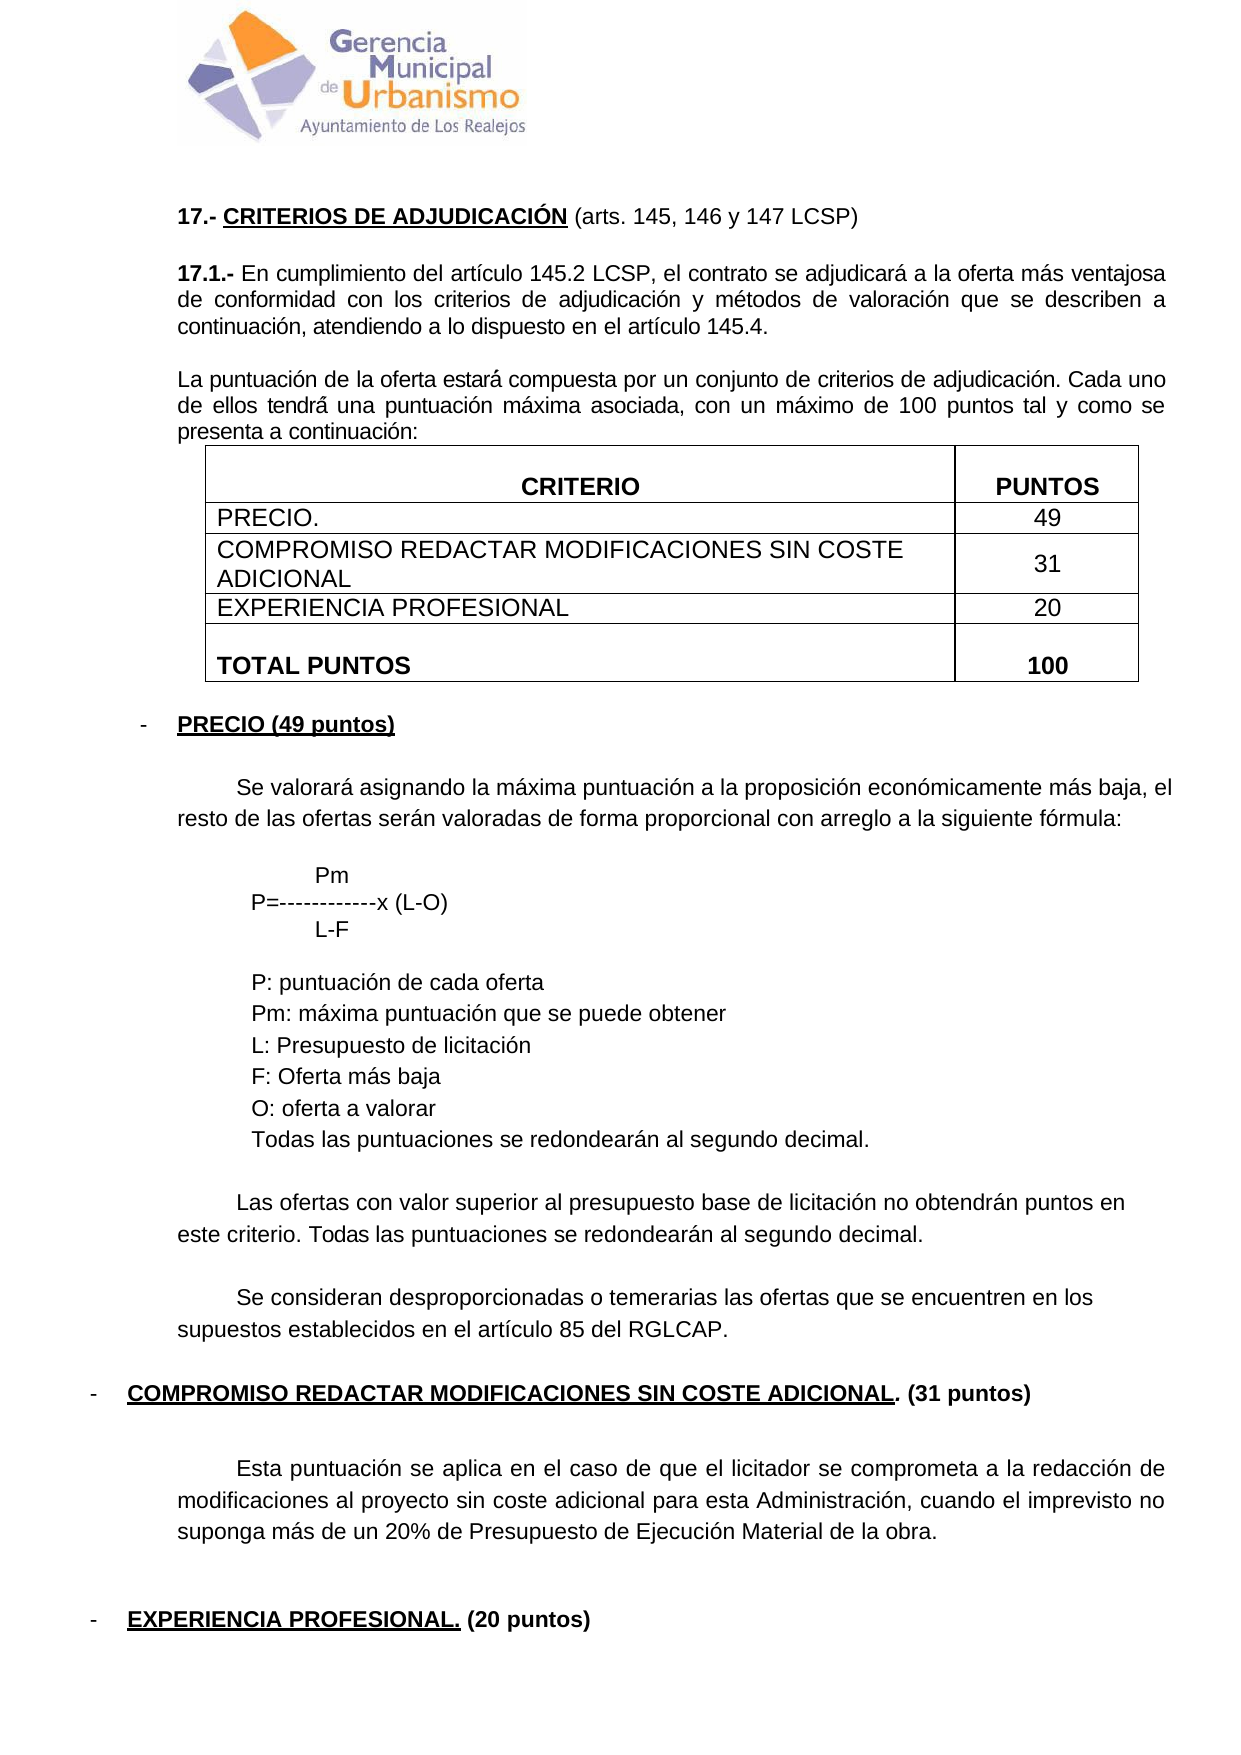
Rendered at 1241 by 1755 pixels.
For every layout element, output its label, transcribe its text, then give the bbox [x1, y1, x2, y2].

text F: Oferta más baja O: oferta a valorar [251, 1063, 443, 1121]
text L-F [314, 916, 1207, 942]
table_cell PRECIO. [206, 503, 954, 533]
text Esta puntuación se aplica en el caso de que el licitador se comprometa a la redacción de modificaciones al proyecto sin coste adicional para esta Administración, cuando el imprevisto no suponga más de un 20% de Presupuesto de Ejecución Material de la obra. [177, 1455, 1166, 1544]
list COMPROMISO REDACTAR MODIFICACIONES SIN COSTE ADICIONAL. (31 puntos) [89, 1379, 1207, 1406]
subtitle - PRECIO (49 puntos) [139, 711, 1207, 737]
table_cell EXPERIENCIA PROFESIONAL [206, 594, 954, 623]
text La puntuación de la oferta estará́ compuesta por un conjunto de criterios de adjudicación. Cada uno de ellos tendrá́ una puntuación máxima asociada, con un máximo de 100 puntos tal y como se presenta a continuación: [177, 366, 1166, 445]
text Se consideran desproporcionadas o temerarias las ofertas que se encuentren en los supuestos establecidos en el artículo 85 del RGLCAP. [177, 1284, 1166, 1342]
table_cell TOTAL PUNTOS [206, 624, 954, 681]
table_header PUNTOS [956, 446, 1138, 502]
table_cell 31 [956, 534, 1138, 593]
table_cell 49 [956, 503, 1138, 533]
text Se valorará asignando la máxima puntuación a la proposición económicamente más baja, el resto de las ofertas serán valoradas de forma proporcional con arreglo a la siguiente fórmula: [177, 773, 1174, 832]
text P= x (L-O) [251, 889, 1207, 915]
text Pm: máxima puntuación que se puede obtener L: Presupuesto de licitación [251, 1000, 728, 1058]
table_header CRITERIO [206, 446, 954, 502]
table_cell 100 [956, 624, 1138, 681]
text P: puntuación de cada oferta [251, 968, 1207, 995]
text Todas las puntuaciones se redondearán al segundo decimal. [251, 1126, 1207, 1153]
text 17.- CRITERIOS DE ADJUDICACIÓN (arts. 145, 146 y 147 LCSP) [177, 203, 1207, 229]
text Pm [314, 862, 1207, 889]
table_cell COMPROMISO REDACTAR MODIFICACIONES SIN COSTE ADICIONAL [206, 534, 954, 593]
text Las ofertas con valor superior al presupuesto base de licitación no obtendrán puntos en este criterio. Todas las puntuaciones se redondearán al segundo decimal. [177, 1189, 1166, 1247]
text 17.1.- En cumplimiento del artículo 145.2 LCSP, el contrato se adjudicará a la oferta más ventajosa de conformidad con los criterios de adjudicación y métodos de valoración que se describen a continuación, atendiendo a lo dispuesto en el artículo 145.4. [177, 260, 1166, 339]
list EXPERIENCIA PROFESIONAL. (20 puntos) [89, 1606, 1207, 1632]
table_cell 20 [956, 594, 1138, 623]
